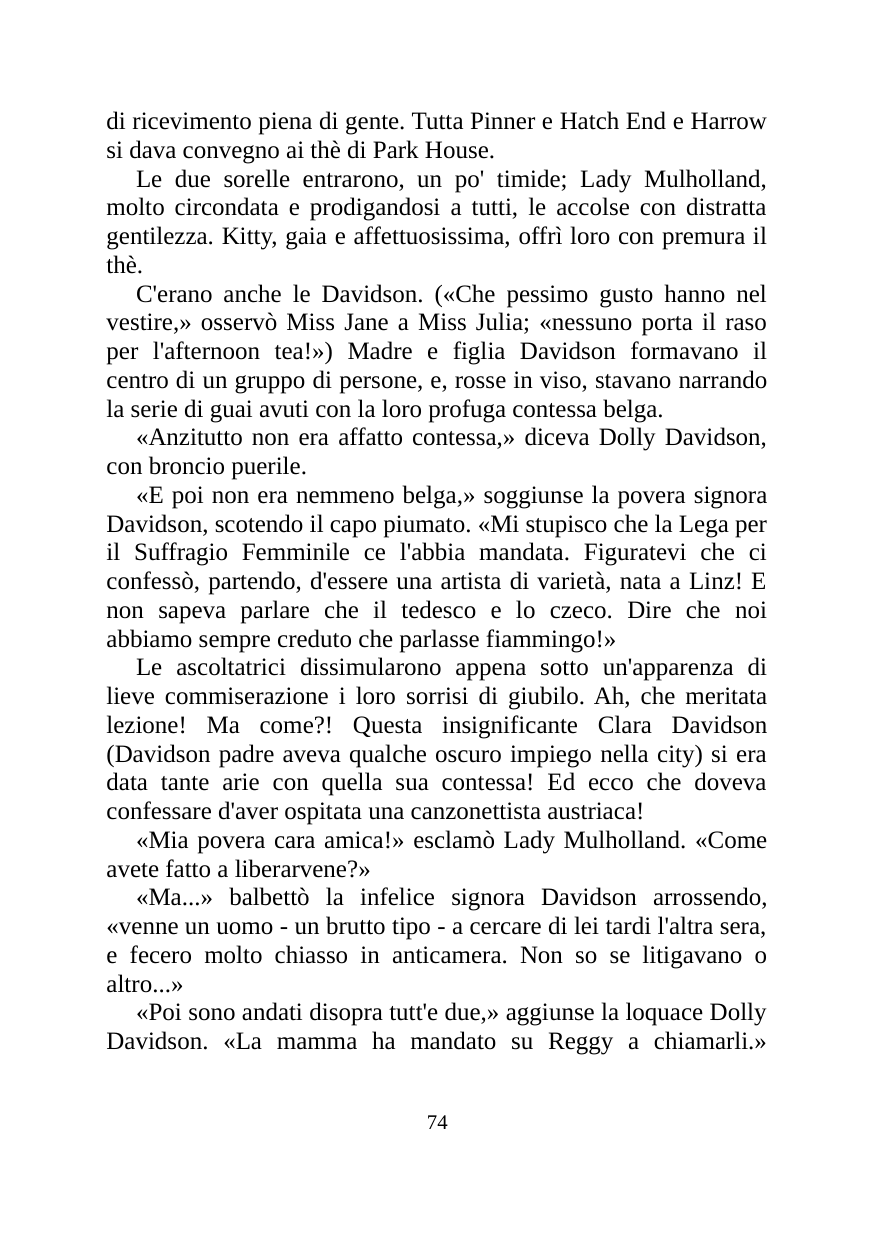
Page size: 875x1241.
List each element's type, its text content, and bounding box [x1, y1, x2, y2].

text «Anzitutto non era affatto contessa,» diceva Dolly Davidson, con broncio puerile. [106, 422, 768, 480]
text «Ma...» balbettò la infelice signora Davidson arrossendo, «venne un uomo - un brutto tipo - a cercare di lei tardi l'altra sera, e fecero molto chiasso in anticamera. Non so se litigavano o altro...» [106, 882, 768, 997]
text «Mia povera cara amica!» esclamò Lady Mulholland. «Come avete fatto a liberarvene?» [106, 825, 768, 882]
text «E poi non era nemmeno belga,» soggiunse la povera signora Davidson, scotendo il capo piumato. «Mi stupisco che la Lega per il Suffragio Femminile ce l'abbia mandata. Figuratevi che ci confessò, partendo, d'essere una artista di varietà, nata a Linz! E non sapeva parlare che il tedesco e lo czeco. Dire che noi abbiamo sempre creduto che parlasse fiammingo!» [106, 480, 768, 652]
text Le due sorelle entrarono, un po' timide; Lady Mulholland, molto circondata e prodigandosi a tutti, le accolse con distratta gentilezza. Kitty, gaia e affettuosissima, offrì loro con premura il thè. [106, 164, 768, 279]
text C'erano anche le Davidson. («Che pessimo gusto hanno nel vestire,» osservò Miss Jane a Miss Julia; «nessuno porta il raso per l'afternoon tea!») Madre e figlia Davidson formavano il centro di un gruppo di persone, e, rosse in viso, stavano narrando la serie di guai avuti con la loro profuga contessa belga. [106, 279, 768, 422]
text Le ascoltatrici dissimularono appena sotto un'apparenza di lieve commiserazione i loro sorrisi di giubilo. Ah, che meritata lezione! Ma come?! Questa insignificante Clara Davidson (Davidson padre aveva qualche oscuro impiego nella city) si era data tante arie con quella sua contessa! Ed ecco che doveva confessare d'aver ospitata una canzonettista austriaca! [106, 652, 768, 825]
text di ricevimento piena di gente. Tutta Pinner e Hatch End e Harrow si dava convegno ai thè di Park House. [106, 106, 768, 164]
text «Poi sono andati disopra tutt'e due,» aggiunse la loquace Dolly Davidson. «La mamma ha mandato su Reggy a chiamarli.» [106, 997, 768, 1055]
